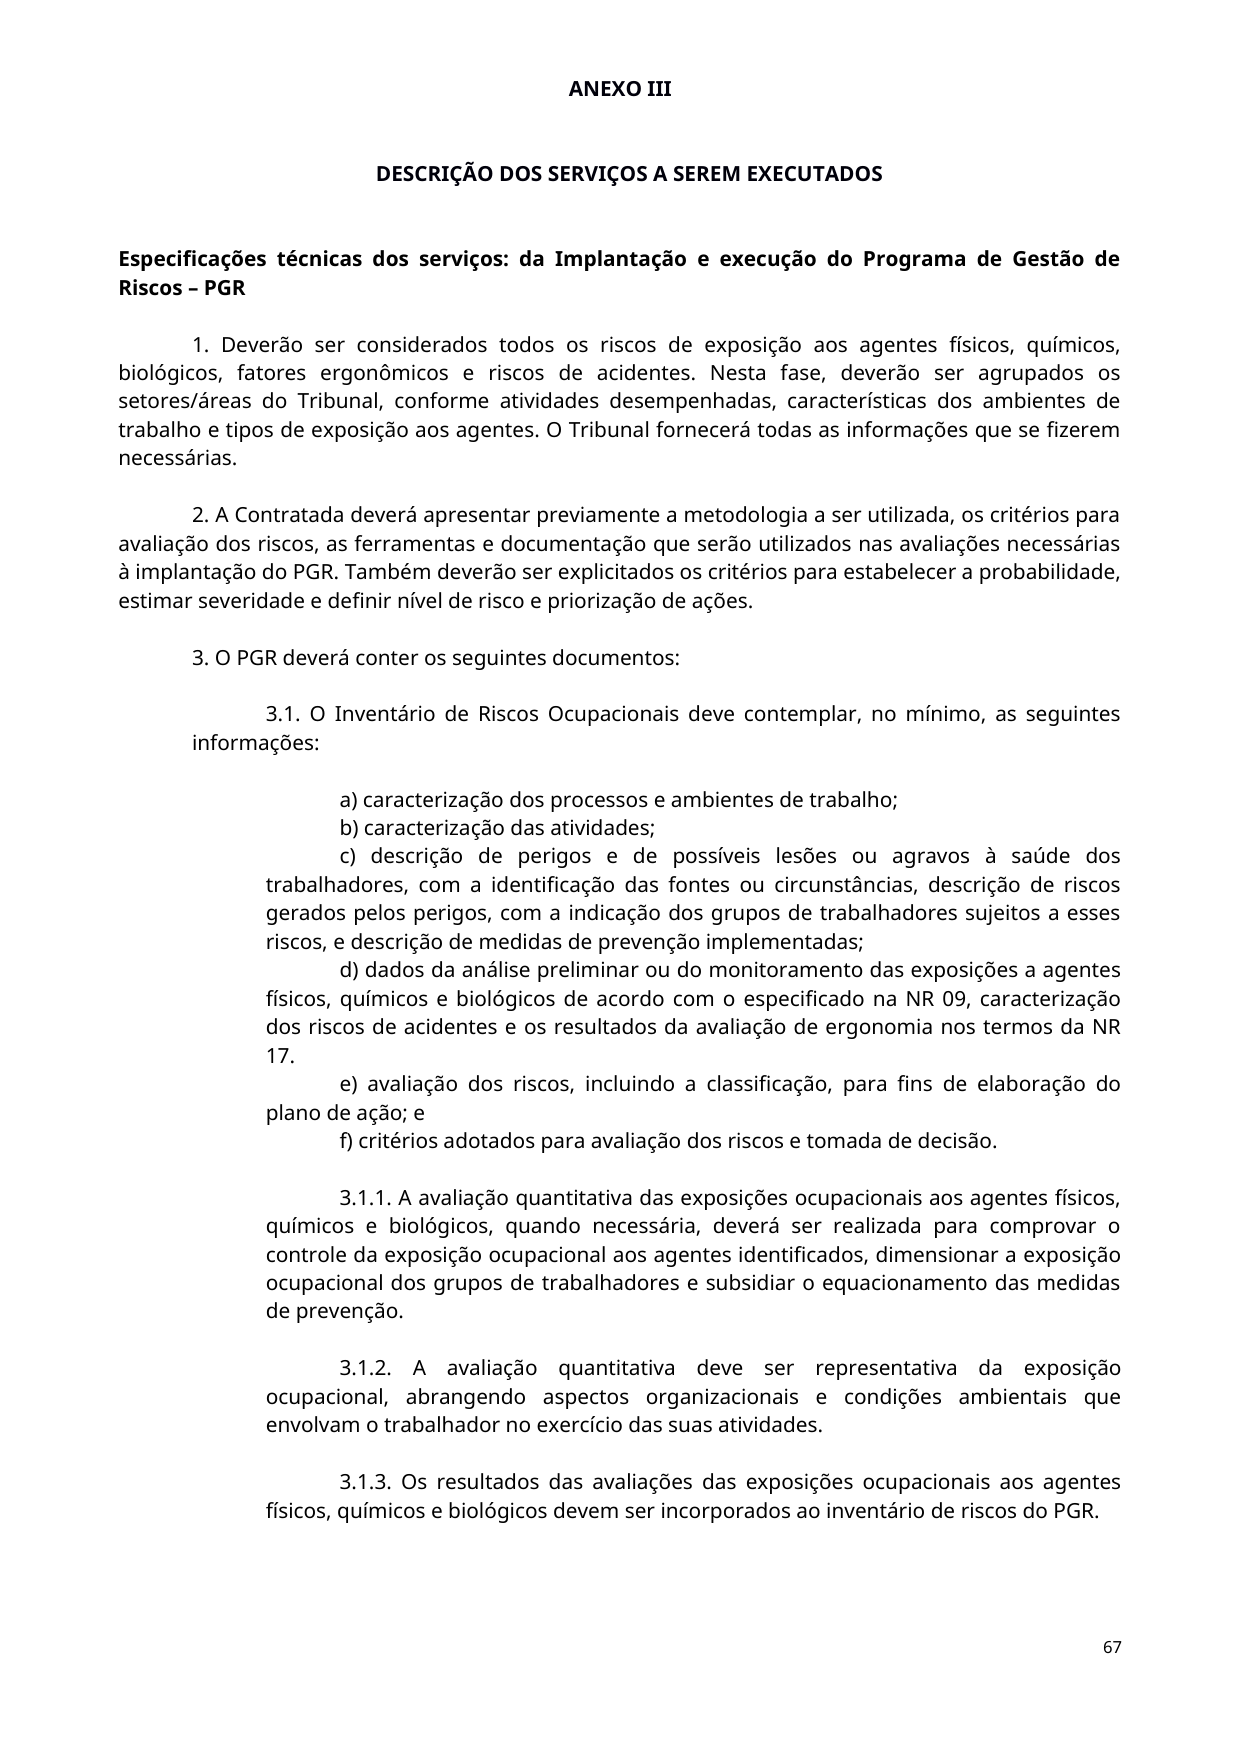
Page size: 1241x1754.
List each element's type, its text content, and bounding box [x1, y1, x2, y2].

text a) caracterização dos processos e ambientes de trabalho; [266, 785, 1122, 813]
text f) critérios adotados para avaliação dos riscos e tomada de decisão. [266, 1126, 1122, 1154]
text 3.1. O Inventário de Riscos Ocupacionais deve contemplar, no mínimo, as seguintes informações: [192, 699, 1122, 756]
text ANEXO III [118, 74, 1122, 102]
text 3.1.1. A avaliação quantitativa das exposições ocupacionais aos agentes físicos, químicos e biológicos, quando necessária, deverá ser realizada para comprovar o controle da exposição ocupacional aos agentes identificados, dimensionar a exposição ocupacional dos grupos de trabalhadores e subsidiar o equacionamento das medidas de prevenção. [266, 1183, 1122, 1325]
text 3. O PGR deverá conter os seguintes documentos: [118, 643, 1122, 671]
text 3.1.3. Os resultados das avaliações das exposições ocupacionais aos agentes físicos, químicos e biológicos devem ser incorporados ao inventário de riscos do PGR. [266, 1467, 1122, 1524]
text 2. A Contratada deverá apresentar previamente a metodologia a ser utilizada, os critérios para avaliação dos riscos, as ferramentas e documentação que serão utilizados nas avaliações necessárias à implantação do PGR. Também deverão ser explicitados os critérios para estabelecer a probabilidade, estimar severidade e definir nível de risco e priorização de ações. [118, 500, 1122, 614]
text d) dados da análise preliminar ou do monitoramento das exposições a agentes físicos, químicos e biológicos de acordo com o especificado na NR 09, caracterização dos riscos de acidentes e os resultados da avaliação de ergonomia nos termos da NR 17. [266, 955, 1122, 1069]
text 1. Deverão ser considerados todos os riscos de exposição aos agentes físicos, químicos, biológicos, fatores ergonômicos e riscos de acidentes. Nesta fase, deverão ser agrupados os setores/áreas do Tribunal, conforme atividades desempenhadas, características dos ambientes de trabalho e tipos de exposição aos agentes. O Tribunal fornecerá todas as informações que se fizerem necessárias. [118, 330, 1122, 472]
list DESCRIÇÃO DOS SERVIÇOS A SEREM EXECUTADOS [118, 159, 1122, 188]
text 3.1.2. A avaliação quantitativa deve ser representativa da exposição ocupacional, abrangendo aspectos organizacionais e condições ambientais que envolvam o trabalhador no exercício das suas atividades. [266, 1353, 1122, 1439]
text e) avaliação dos riscos, incluindo a classificação, para fins de elaboração do plano de ação; e [266, 1069, 1122, 1126]
text b) caracterização das atividades; [266, 813, 1122, 842]
text Especificações técnicas dos serviços: da Implantação e execução do Programa de Gestão de Riscos – PGR [118, 244, 1122, 301]
text c) descrição de perigos e de possíveis lesões ou agravos à saúde dos trabalhadores, com a identificação das fontes ou circunstâncias, descrição de riscos gerados pelos perigos, com a indicação dos grupos de trabalhadores sujeitos a esses riscos, e descrição de medidas de prevenção implementadas; [266, 842, 1122, 955]
